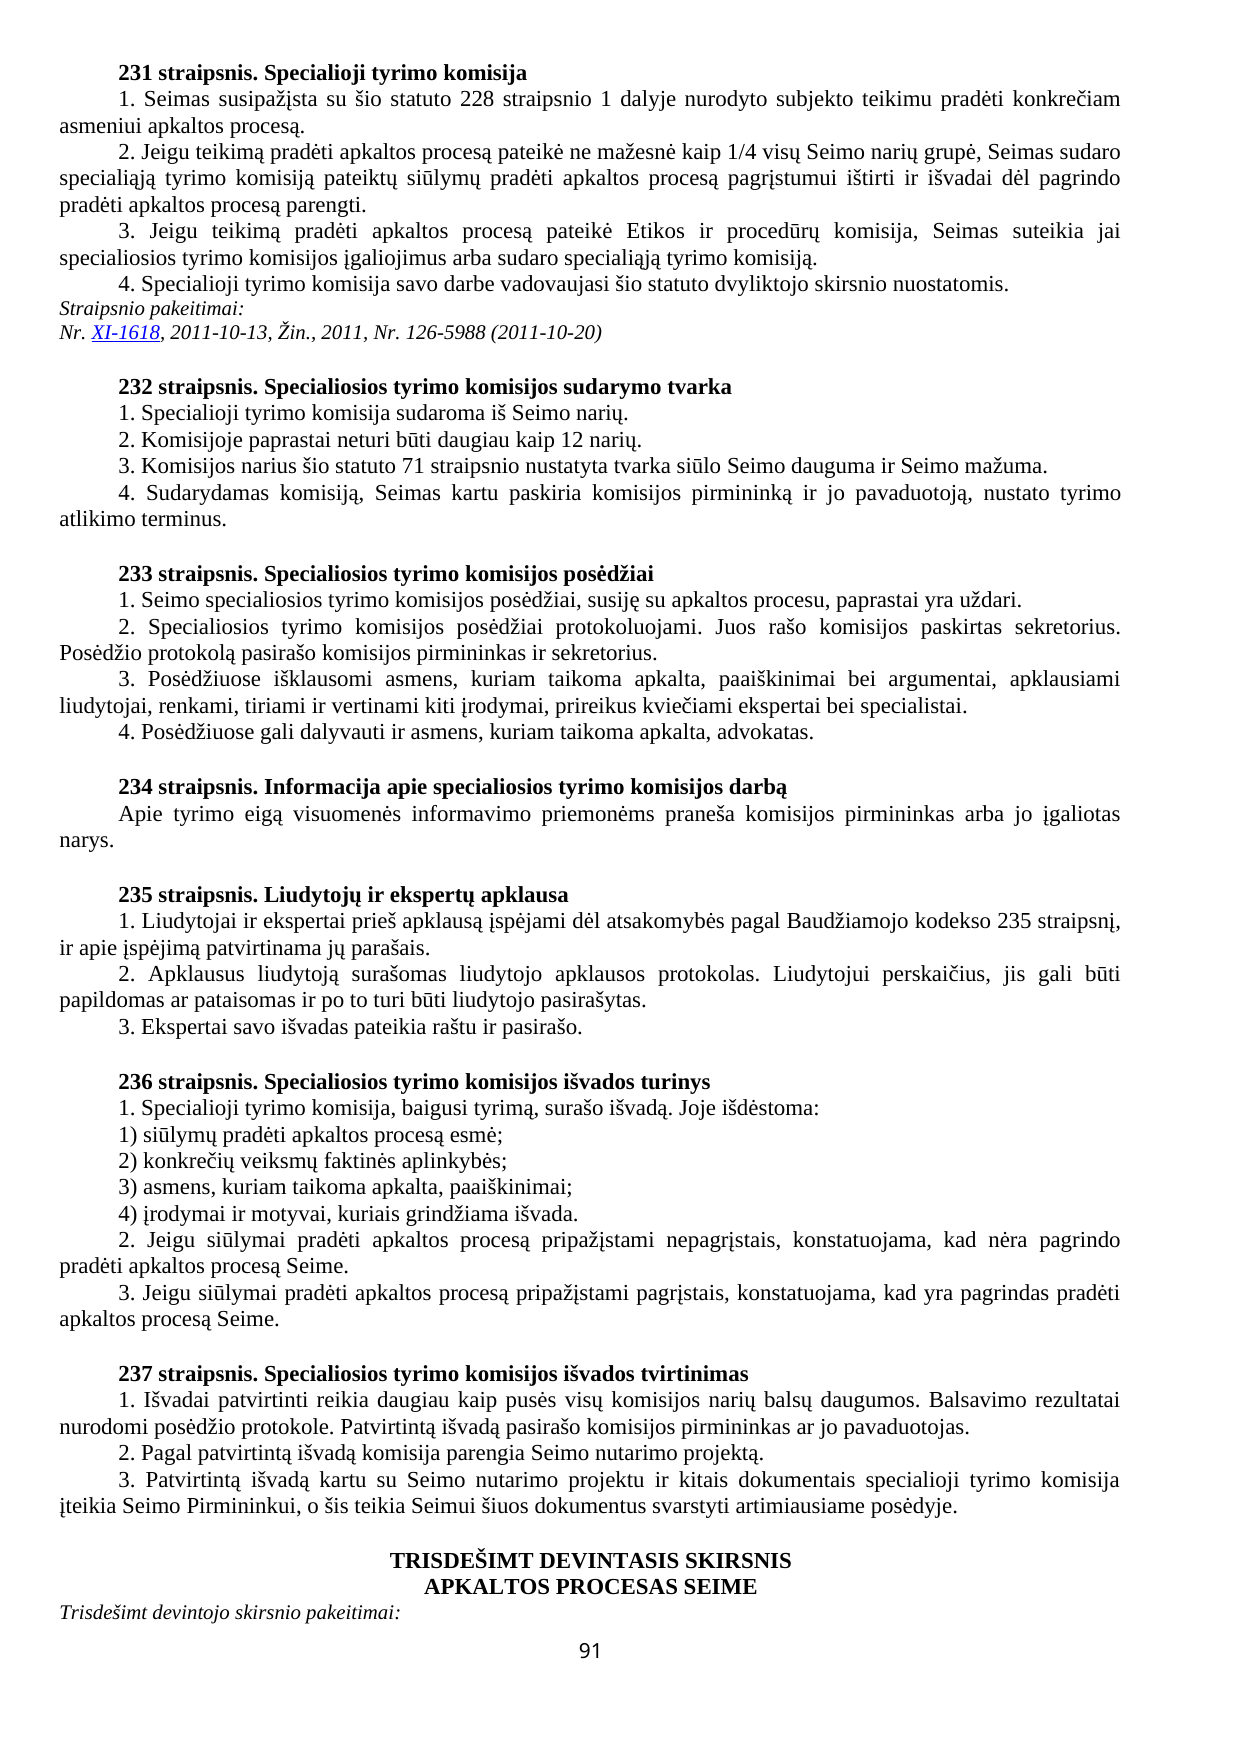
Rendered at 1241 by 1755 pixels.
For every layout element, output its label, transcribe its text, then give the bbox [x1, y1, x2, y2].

text 2. Specialiosios tyrimo komisijos posėdžiai protokoluojami. Juos rašo komisijos paskirtas sekretorius. Posėdžio protokolą pasirašo komisijos pirmininkas ir sekretorius. [59, 613, 1122, 665]
text 1. Išvadai patvirtinti reikia daugiau kaip pusės visų komisijos narių balsų daugumos. Balsavimo rezultatai nurodomi posėdžio protokole. Patvirtintą išvadą pasirašo komisijos pirmininkas ar jo pavaduotojas. [59, 1387, 1122, 1439]
text 1. Seimo specialiosios tyrimo komisijos posėdžiai, susiję su apkaltos procesu, paprastai yra uždari. [59, 586, 1122, 613]
text 1. Specialioji tyrimo komisija, baigusi tyrimą, surašo išvadą. Joje išdėstoma: [59, 1094, 1122, 1121]
text APKALTOS PROCESAS SEIME [59, 1573, 1122, 1600]
text 2. Jeigu siūlymai pradėti apkaltos procesą pripažįstami nepagrįstais, konstatuojama, kad nėra pagrindo pradėti apkaltos procesą Seime. [59, 1226, 1122, 1279]
text 4) įrodymai ir motyvai, kuriais grindžiama išvada. [59, 1200, 1122, 1226]
text 1. Liudytojai ir ekspertai prieš apklausą įspėjami dėl atsakomybės pagal Baudžiamojo kodekso 235 straipsnį, ir apie įspėjimą patvirtinama jų parašais. [59, 907, 1122, 960]
text 1. Specialioji tyrimo komisija sudaroma iš Seimo narių. [59, 399, 1122, 426]
text 3. Patvirtintą išvadą kartu su Seimo nutarimo projektu ir kitais dokumentais specialioji tyrimo komisija įteikia Seimo Pirmininkui, o šis teikia Seimui šiuos dokumentus svarstyti artimiausiame posėdyje. [59, 1466, 1122, 1518]
text 2. Apklausus liudytoją surašomas liudytojo apklausos protokolas. Liudytojui perskaičius, jis gali būti papildomas ar pataisomas ir po to turi būti liudytojo pasirašytas. [59, 960, 1122, 1013]
text 232 straipsnis. Specialiosios tyrimo komisijos sudarymo tvarka [59, 373, 1122, 399]
text 2. Jeigu teikimą pradėti apkaltos procesą pateikė ne mažesnė kaip 1/4 visų Seimo narių grupė, Seimas sudaro specialiąją tyrimo komisiją pateiktų siūlymų pradėti apkaltos procesą pagrįstumui ištirti ir išvadai dėl pagrindo pradėti apkaltos procesą parengti. [59, 138, 1122, 217]
text 236 straipsnis. Specialiosios tyrimo komisijos išvados turinys [59, 1068, 1122, 1094]
text 4. Specialioji tyrimo komisija savo darbe vadovaujasi šio statuto dvyliktojo skirsnio nuostatomis. [59, 270, 1122, 296]
text 1) siūlymų pradėti apkaltos procesą esmė; [59, 1121, 1122, 1147]
text TRISDEŠIMT DEVINTASIS SKIRSNIS [59, 1547, 1122, 1573]
text 3. Komisijos narius šio statuto 71 straipsnio nustatyta tvarka siūlo Seimo dauguma ir Seimo mažuma. [59, 452, 1122, 478]
text 237 straipsnis. Specialiosios tyrimo komisijos išvados tvirtinimas [59, 1360, 1122, 1387]
text 233 straipsnis. Specialiosios tyrimo komisijos posėdžiai [59, 560, 1122, 586]
text 234 straipsnis. Informacija apie specialiosios tyrimo komisijos darbą [59, 773, 1122, 799]
text 2. Pagal patvirtintą išvadą komisija parengia Seimo nutarimo projektą. [59, 1439, 1122, 1466]
text 4. Sudarydamas komisiją, Seimas kartu paskiria komisijos pirmininką ir jo pavaduotoją, nustato tyrimo atlikimo terminus. [59, 478, 1122, 531]
text 3) asmens, kuriam taikoma apkalta, paaiškinimai; [59, 1173, 1122, 1200]
text Nr. XI-1618, 2011-10-13, Žin., 2011, Nr. 126-5988 (2011-10-20) [59, 320, 1122, 344]
text 3. Posėdžiuose išklausomi asmens, kuriam taikoma apkalta, paaiškinimai bei argumentai, apklausiami liudytojai, renkami, tiriami ir vertinami kiti įrodymai, prireikus kviečiami ekspertai bei specialistai. [59, 665, 1122, 718]
text 3. Jeigu siūlymai pradėti apkaltos procesą pripažįstami pagrįstais, konstatuojama, kad yra pagrindas pradėti apkaltos procesą Seime. [59, 1279, 1122, 1331]
text Apie tyrimo eigą visuomenės informavimo priemonėms praneša komisijos pirmininkas arba jo įgaliotas narys. [59, 799, 1122, 852]
text 1. Seimas susipažįsta su šio statuto 228 straipsnio 1 dalyje nurodyto subjekto teikimu pradėti konkrečiam asmeniui apkaltos procesą. [59, 85, 1122, 138]
text 231 straipsnis. Specialioji tyrimo komisija [59, 59, 1122, 85]
text Trisdešimt devintojo skirsnio pakeitimai: [59, 1600, 1122, 1624]
text Straipsnio pakeitimai: [59, 296, 1122, 320]
text 2. Komisijoje paprastai neturi būti daugiau kaip 12 narių. [59, 426, 1122, 452]
text 2) konkrečių veiksmų faktinės aplinkybės; [59, 1147, 1122, 1173]
text 235 straipsnis. Liudytojų ir ekspertų apklausa [59, 881, 1122, 907]
text 3. Ekspertai savo išvadas pateikia raštu ir pasirašo. [59, 1013, 1122, 1039]
text 4. Posėdžiuose gali dalyvauti ir asmens, kuriam taikoma apkalta, advokatas. [59, 718, 1122, 744]
text 3. Jeigu teikimą pradėti apkaltos procesą pateikė Etikos ir procedūrų komisija, Seimas suteikia jai specialiosios tyrimo komisijos įgaliojimus arba sudaro specialiąją tyrimo komisiją. [59, 217, 1122, 270]
